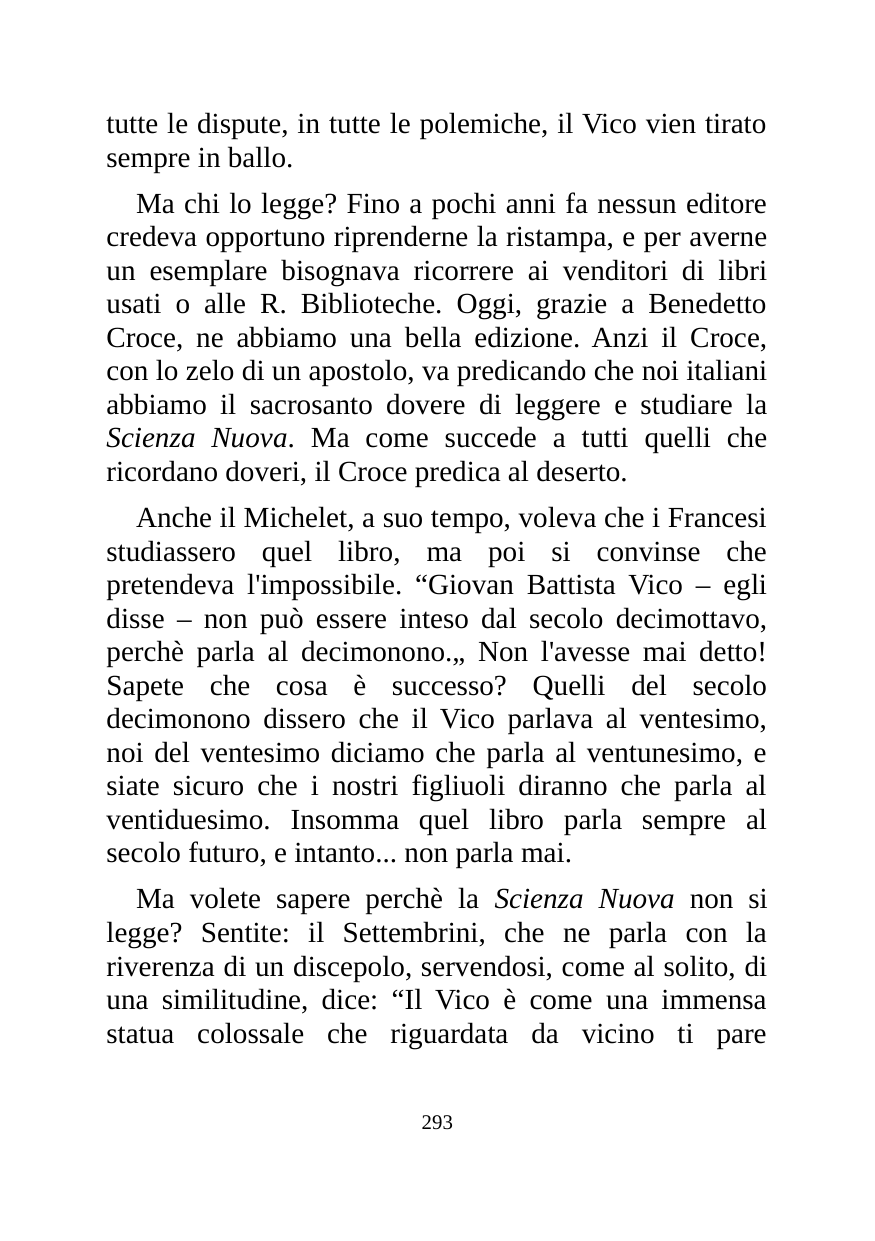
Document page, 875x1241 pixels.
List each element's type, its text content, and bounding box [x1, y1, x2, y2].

text tutte le dispute, in tutte le polemiche, il Vico vien tirato sempre in ballo. [106, 106, 768, 173]
text Anche il Michelet, a suo tempo, voleva che i Francesi studiassero quel libro, ma poi si convinse che pretendeva l'impossibile. “Giovan Battista Vico – egli disse – non può essere inteso dal secolo decimottavo, perchè parla al decimonono.„ Non l'avesse mai detto! Sapete che cosa è successo? Quelli del secolo decimonono dissero che il Vico parlava al ventesimo, noi del ventesimo diciamo che parla al ventunesimo, e siate sicuro che i nostri figliuoli diranno che parla al ventiduesimo. Insomma quel libro parla sempre al secolo futuro, e intanto... non parla mai. [106, 500, 768, 869]
text Ma chi lo legge? Fino a pochi anni fa nessun editore credeva opportuno riprenderne la ristampa, e per averne un esemplare bisognava ricorrere ai venditori di libri usati o alle R. Biblioteche. Oggi, grazie a Benedetto Croce, ne abbiamo una bella edizione. Anzi il Croce, con lo zelo di un apostolo, va predicando che noi italiani abbiamo il sacrosanto dovere di leggere e studiare la Scienza Nuova. Ma come succede a tutti quelli che ricordano doveri, il Croce predica al deserto. [106, 186, 768, 488]
text Ma volete sapere perchè la Scienza Nuova non si legge? Sentite: il Settembrini, che ne parla con la riverenza di un discepolo, servendosi, come al solito, di una similitudine, dice: “Il Vico è come una immensa statua colossale che riguardata da vicino ti pare [106, 882, 768, 1049]
